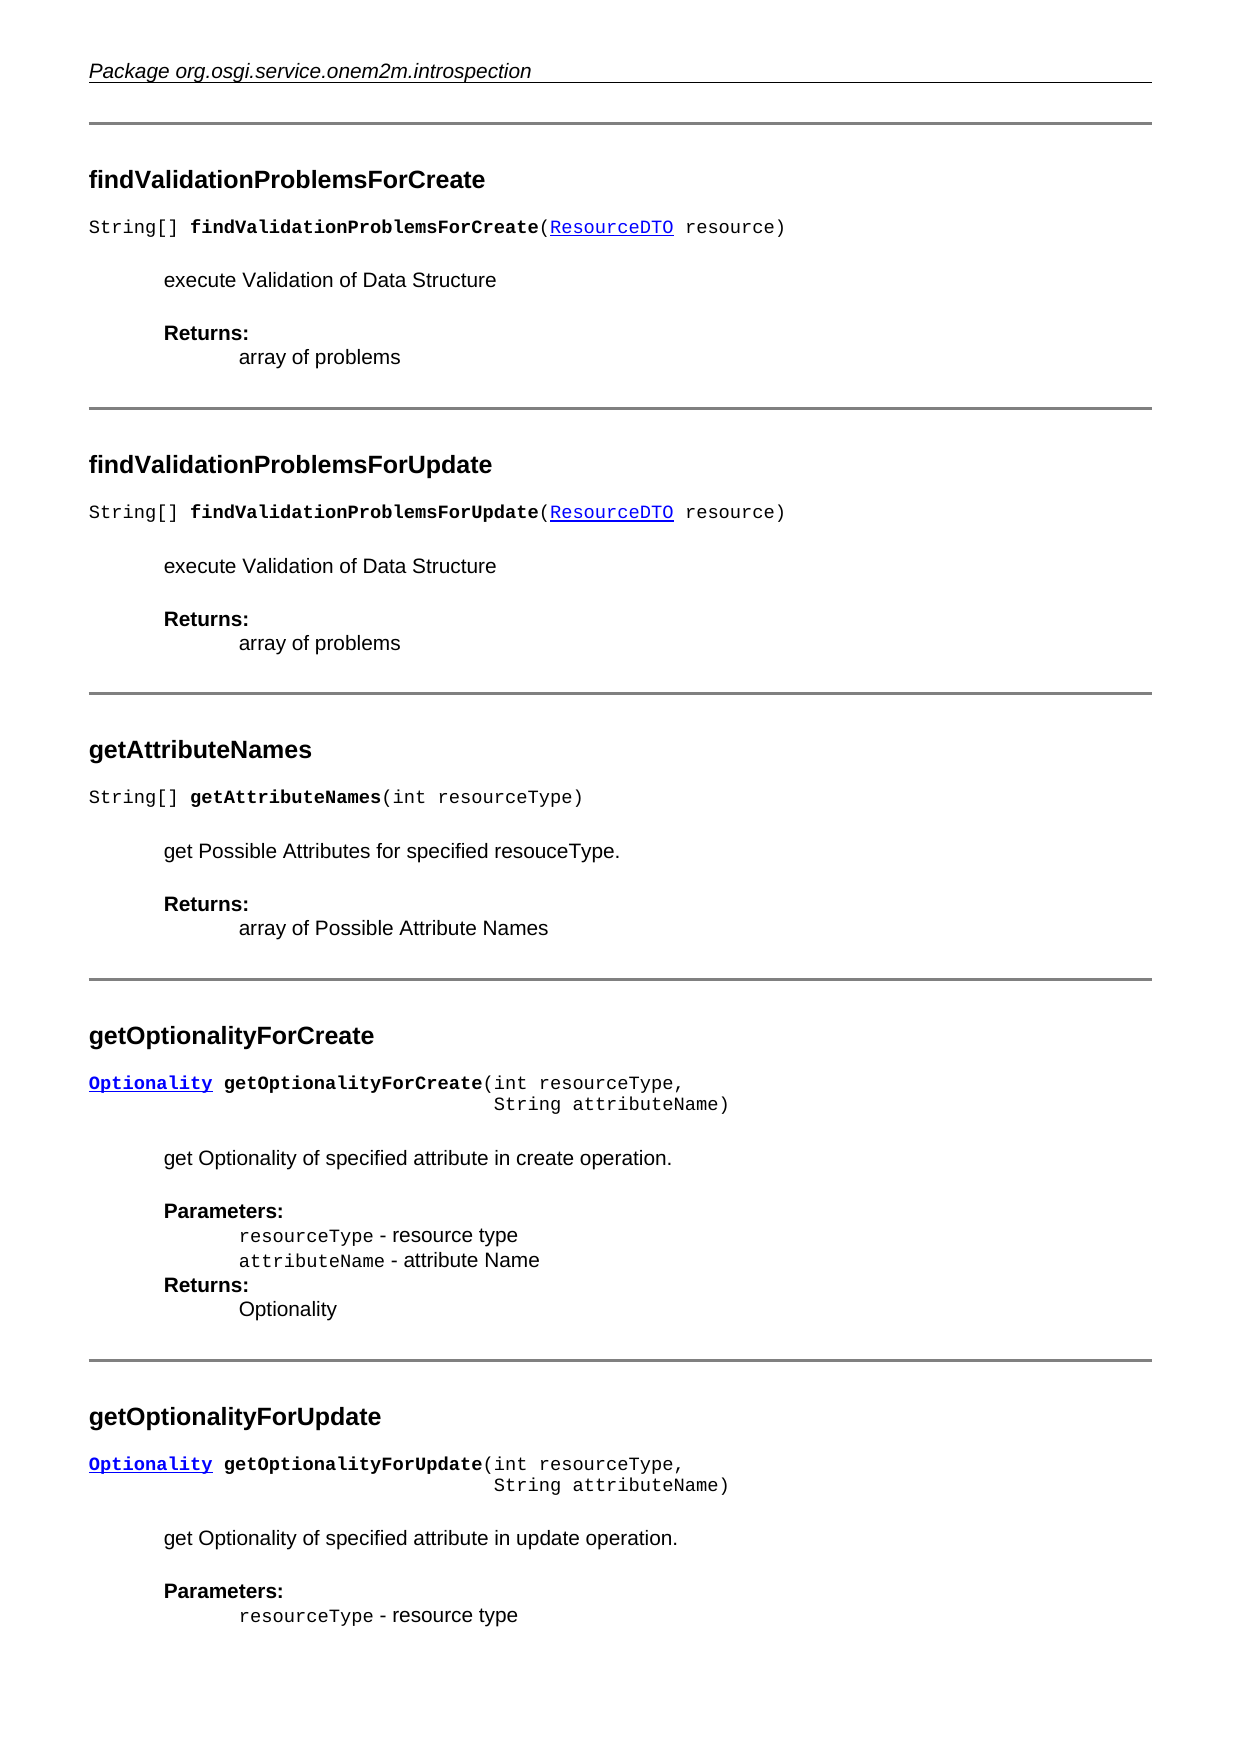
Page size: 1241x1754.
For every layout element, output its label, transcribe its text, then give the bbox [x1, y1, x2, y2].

subtitle getOptionalityForUpdate [88, 1398, 1152, 1430]
text attributeName - attribute Name [238, 1248, 1152, 1273]
text array of problems [238, 345, 1152, 369]
text execute Validation of Data Structure [163, 553, 1152, 577]
text Returns: [163, 321, 1152, 345]
text Optionality getOptionalityForCreate(int resourceType, String attributeName) [88, 1074, 1152, 1116]
text Parameters: [163, 1198, 1152, 1222]
text execute Validation of Data Structure [163, 268, 1152, 292]
subtitle getAttributeNames [88, 732, 1152, 764]
text get Optionality of specified attribute in update operation. [163, 1526, 1152, 1550]
text resourceType - resource type [238, 1222, 1152, 1248]
text Returns: [163, 607, 1152, 631]
text resourceType - resource type [238, 1603, 1152, 1628]
text Returns: [163, 1273, 1152, 1297]
text array of Possible Attribute Names [238, 916, 1152, 940]
text String[] findValidationProblemsForCreate(ResourceDTO resource) [88, 218, 1152, 239]
text Optionality getOptionalityForUpdate(int resourceType, String attributeName) [88, 1454, 1152, 1497]
text Returns: [163, 892, 1152, 916]
text Optionality [238, 1297, 1152, 1321]
text get Optionality of specified attribute in create operation. [163, 1145, 1152, 1169]
text String[] getAttributeNames(int resourceType) [88, 788, 1152, 809]
subtitle findValidationProblemsForCreate [88, 162, 1152, 193]
subtitle getOptionalityForCreate [88, 1018, 1152, 1049]
text get Possible Attributes for specified resouceType. [163, 839, 1152, 863]
text Parameters: [163, 1579, 1152, 1603]
text String[] findValidationProblemsForUpdate(ResourceDTO resource) [88, 503, 1152, 524]
subtitle findValidationProblemsForUpdate [88, 447, 1152, 479]
text array of problems [238, 631, 1152, 654]
